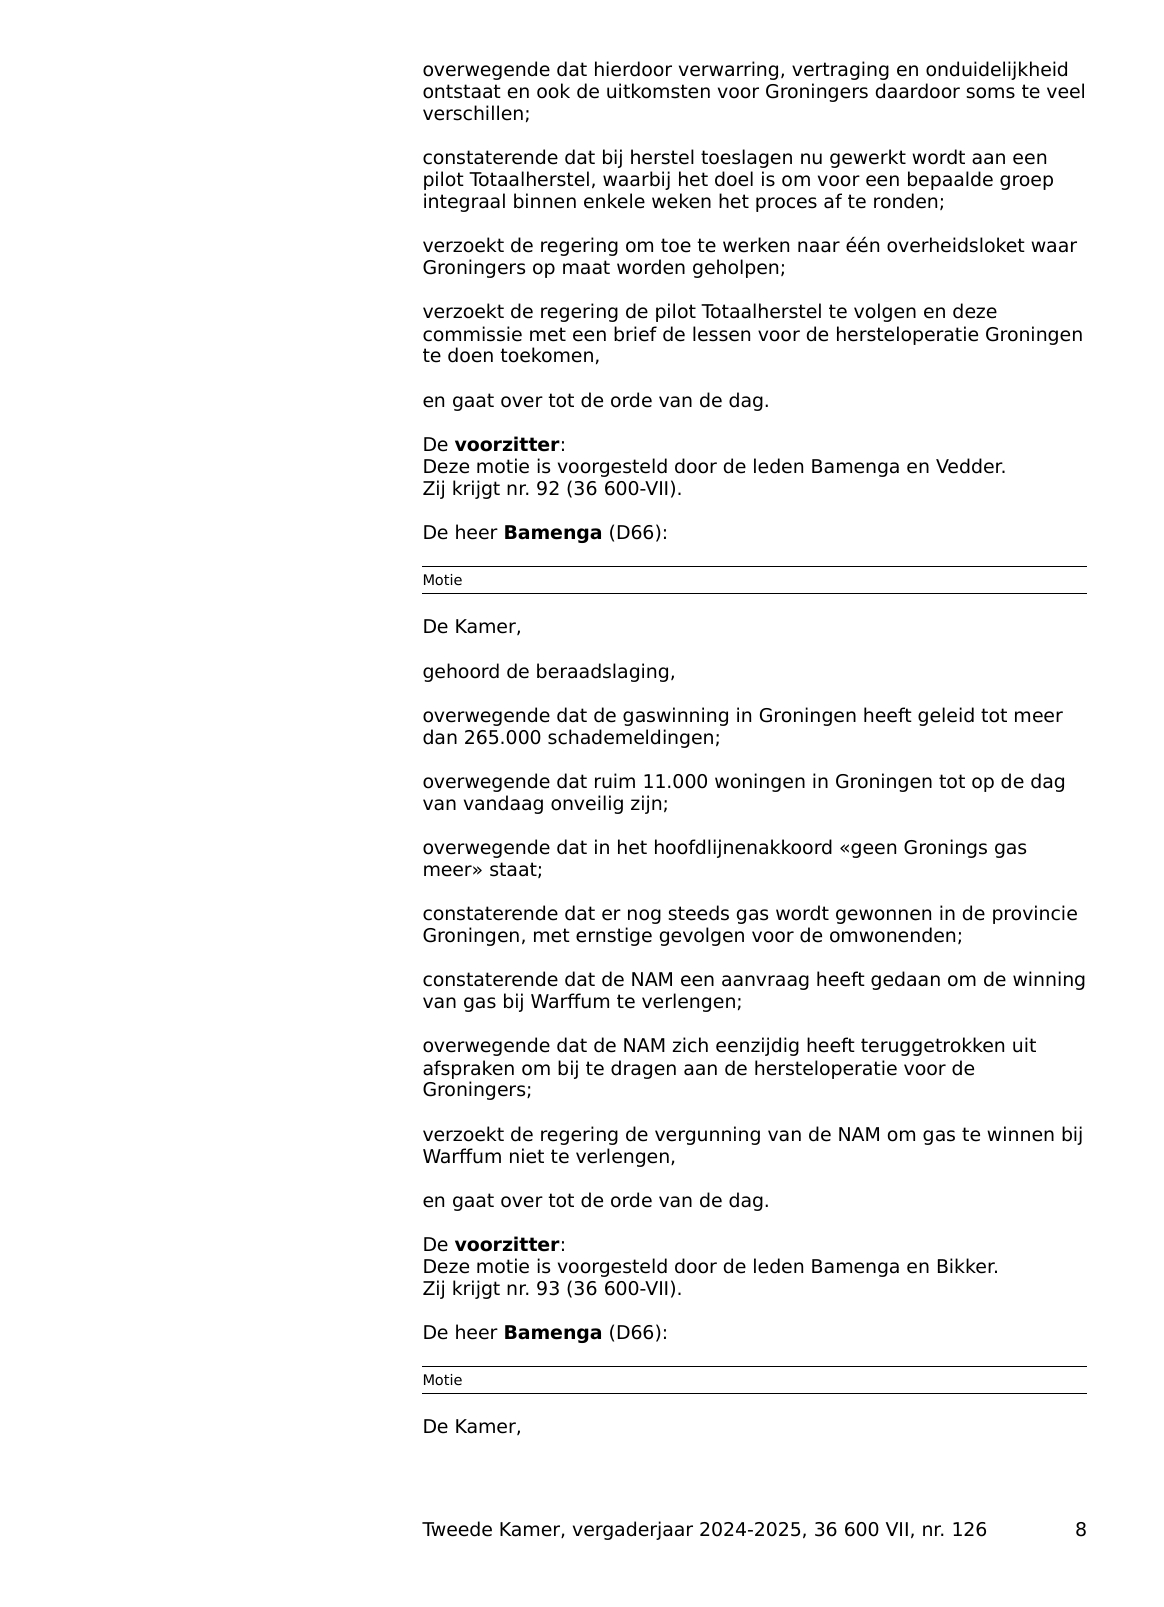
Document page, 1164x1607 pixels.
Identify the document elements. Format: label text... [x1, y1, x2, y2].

text en gaat over tot de orde van de dag. [422, 389, 1087, 412]
text verzoekt de regering de vergunning van de NAM om gas te winnen bij Warffum niet te verlengen, [422, 1123, 1087, 1167]
text gehoord de beraadslaging, [422, 661, 1087, 682]
text Zij krijgt nr. 93 (36 600-VII). [422, 1278, 1087, 1300]
table_header Motie [422, 1367, 1087, 1393]
text verzoekt de regering de pilot Totaalherstel te volgen en deze commissie met een brief de lessen voor de hersteloperatie Groningen te doen toekomen, [422, 301, 1087, 367]
table_header Motie [422, 567, 1087, 593]
text Deze motie is voorgesteld door de leden Bamenga en Bikker. [422, 1256, 1087, 1278]
text constaterende dat bij herstel toeslagen nu gewerkt wordt aan een pilot Totaalherstel, waarbij het doel is om voor een bepaalde groep integraal binnen enkele weken het proces af te ronden; [422, 147, 1087, 213]
text overwegende dat in het hoofdlijnenakkoord «geen Gronings gas meer» staat; [422, 837, 1087, 881]
text De voorzitter: [422, 1234, 1087, 1256]
text De heer Bamenga (D66): [422, 522, 1087, 544]
text constaterende dat er nog steeds gas wordt gewonnen in de provincie Groningen, met ernstige gevolgen voor de omwonenden; [422, 903, 1087, 947]
text overwegende dat ruim 11.000 woningen in Groningen tot op de dag van vandaag onveilig zijn; [422, 771, 1087, 815]
text De voorzitter: [422, 434, 1087, 456]
text Deze motie is voorgesteld door de leden Bamenga en Vedder. [422, 456, 1087, 478]
text constaterende dat de NAM een aanvraag heeft gedaan om de winning van gas bij Warffum te verlengen; [422, 969, 1087, 1013]
text overwegende dat de gaswinning in Groningen heeft geleid tot meer dan 265.000 schademeldingen; [422, 705, 1087, 749]
text verzoekt de regering om toe te werken naar één overheidsloket waar Groningers op maat worden geholpen; [422, 235, 1087, 279]
text en gaat over tot de orde van de dag. [422, 1190, 1087, 1212]
text Zij krijgt nr. 92 (36 600-VII). [422, 478, 1087, 500]
text overwegende dat de NAM zich eenzijdig heeft teruggetrokken uit afspraken om bij te dragen aan de hersteloperatie voor de Groningers; [422, 1035, 1087, 1101]
text overwegende dat hierdoor verwarring, vertraging en onduidelijkheid ontstaat en ook de uitkomsten voor Groningers daardoor soms te veel verschillen; [422, 59, 1087, 125]
text De Kamer, [422, 616, 1087, 638]
text De Kamer, [422, 1416, 1087, 1438]
text De heer Bamenga (D66): [422, 1322, 1087, 1344]
